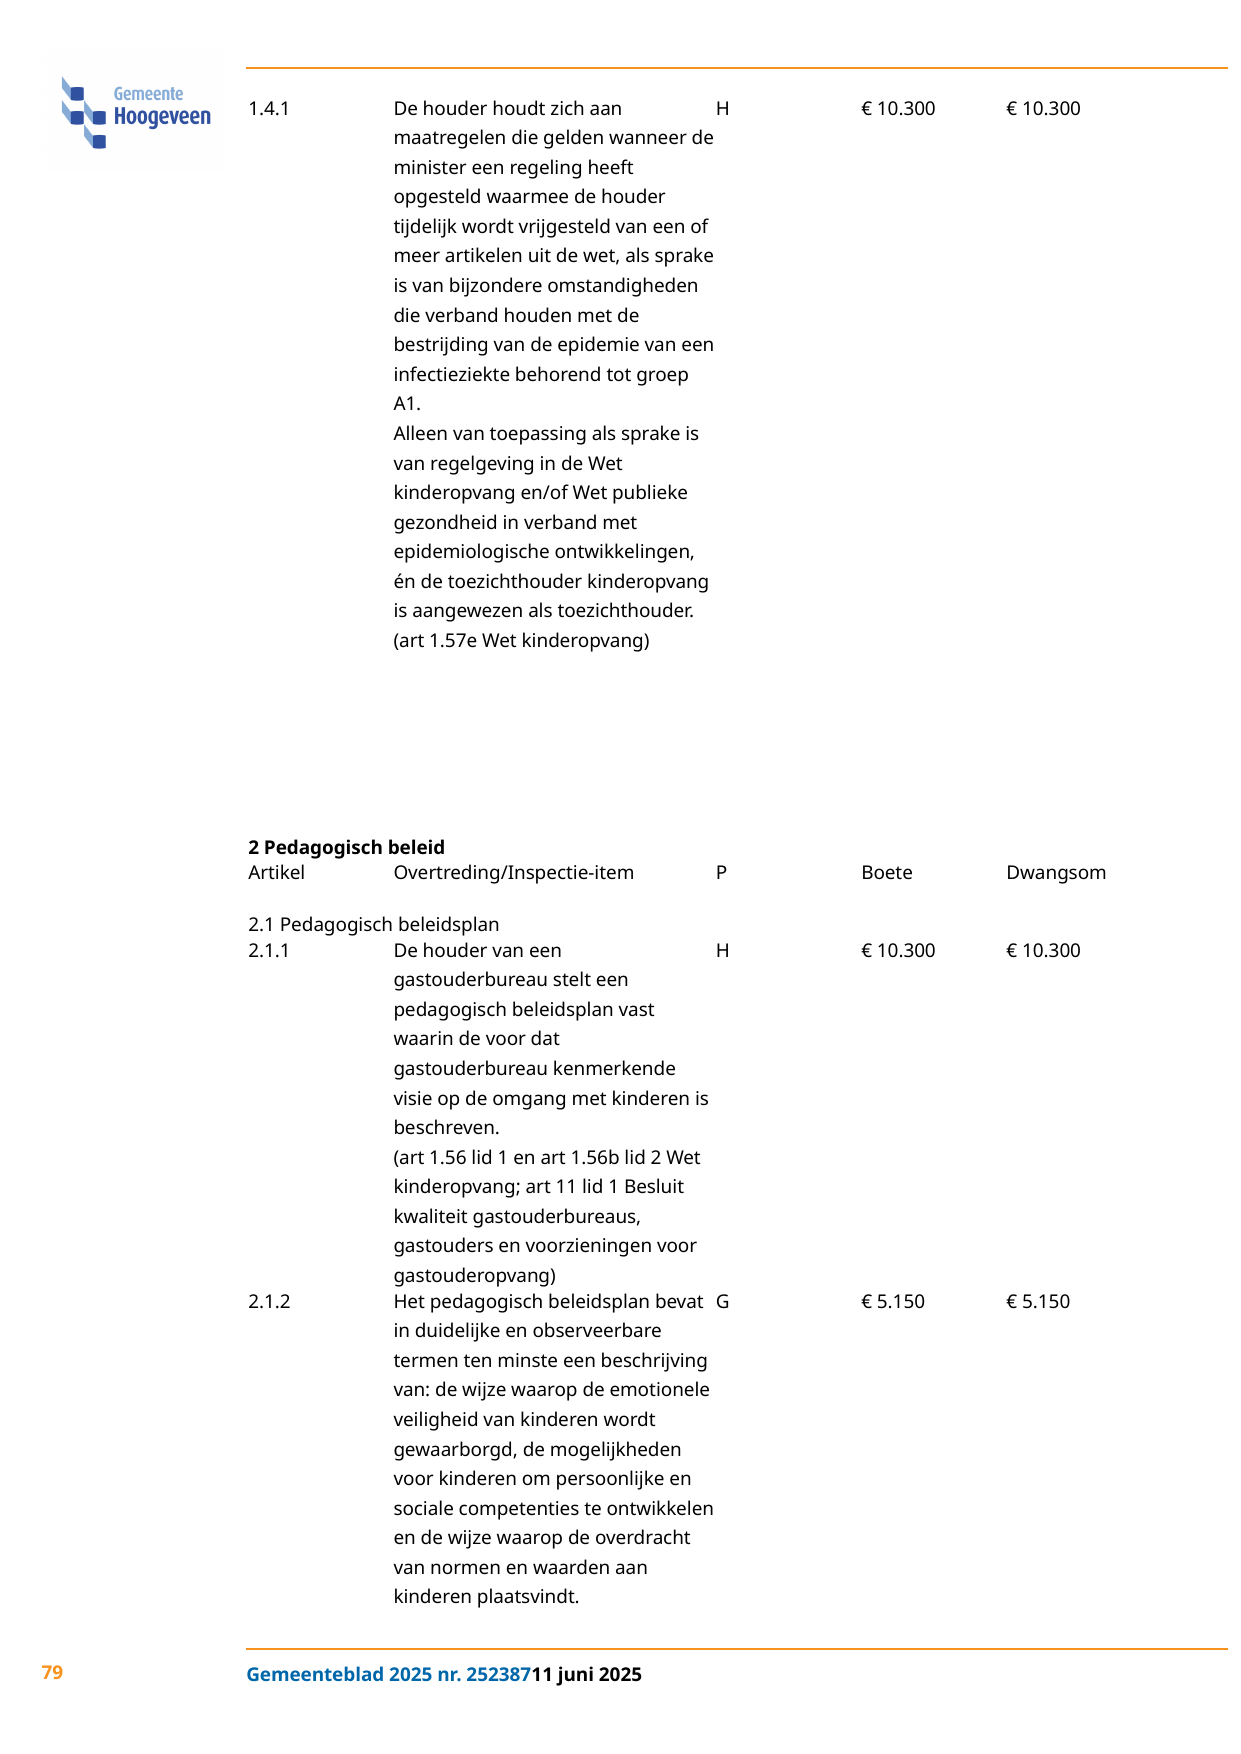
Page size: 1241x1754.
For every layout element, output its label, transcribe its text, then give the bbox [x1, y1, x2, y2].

table_cell € 10.300 [1006, 937, 1152, 1288]
table_cell P [716, 860, 861, 885]
table_cell Dwangsom [1006, 860, 1152, 885]
table_cell [716, 885, 861, 911]
table_cell [248, 885, 393, 911]
table_cell De houder van een gastouderbureau stelt een pedagogisch beleidsplan vast waarin de voor dat gastouderbureau kenmerkende visie op de omgang met kinderen is beschreven. (art 1.56 lid 1 en art 1.56b lid 2 Wet kinderopvang; art 11 lid 1 Besluit kwaliteit gastouderbureaus, gastouders en voorzieningen voor gastouderopvang) [393, 937, 716, 1288]
table_cell Het pedagogisch beleidsplan bevat in duidelijke en observeerbare termen ten minste een beschrijving van: de wijze waarop de emotionele veiligheid van kinderen wordt gewaarborgd, de mogelijkheden voor kinderen om persoonlijke en sociale competenties te ontwikkelen en de wijze waarop de overdracht van normen en waarden aan kinderen plaatsvindt. [393, 1288, 716, 1609]
table_cell [861, 885, 1006, 911]
table_cell 2.1.1 [248, 937, 393, 1288]
table_cell G [716, 1288, 861, 1609]
table_cell 1.4.1 [248, 95, 393, 653]
table_cell Overtreding/Inspectie-item [393, 860, 716, 885]
table_cell Boete [861, 860, 1006, 885]
picture [41, 47, 231, 172]
table_cell € 5.150 [1006, 1288, 1152, 1609]
table_cell € 5.150 [861, 1288, 1006, 1609]
table_cell [393, 885, 716, 911]
table_cell De houder houdt zich aan maatregelen die gelden wanneer de minister een regeling heeft opgesteld waarmee de houder tijdelijk wordt vrijgesteld van een of meer artikelen uit de wet, als sprake is van bijzondere omstandigheden die verband houden met de bestrijding van de epidemie van een infectieziekte behorend tot groep A1. Alleen van toepassing als sprake is van regelgeving in de Wet kinderopvang en/of Wet publieke gezondheid in verband met epidemiologische ontwikkelingen, én de toezichthouder kinderopvang is aangewezen als toezichthouder. (art 1.57e Wet kinderopvang) [393, 95, 716, 653]
table_cell € 10.300 [861, 95, 1006, 653]
table_cell H [716, 95, 861, 653]
table_cell 2.1.2 [248, 1288, 393, 1609]
table_cell € 10.300 [1006, 95, 1152, 653]
table_cell H [716, 937, 861, 1288]
table_header 2 Pedagogisch beleid [248, 834, 1152, 859]
table_cell Artikel [248, 860, 393, 885]
table_cell € 10.300 [861, 937, 1006, 1288]
table_cell [1006, 885, 1152, 911]
table_cell 2.1 Pedagogisch beleidsplan [248, 911, 1152, 937]
